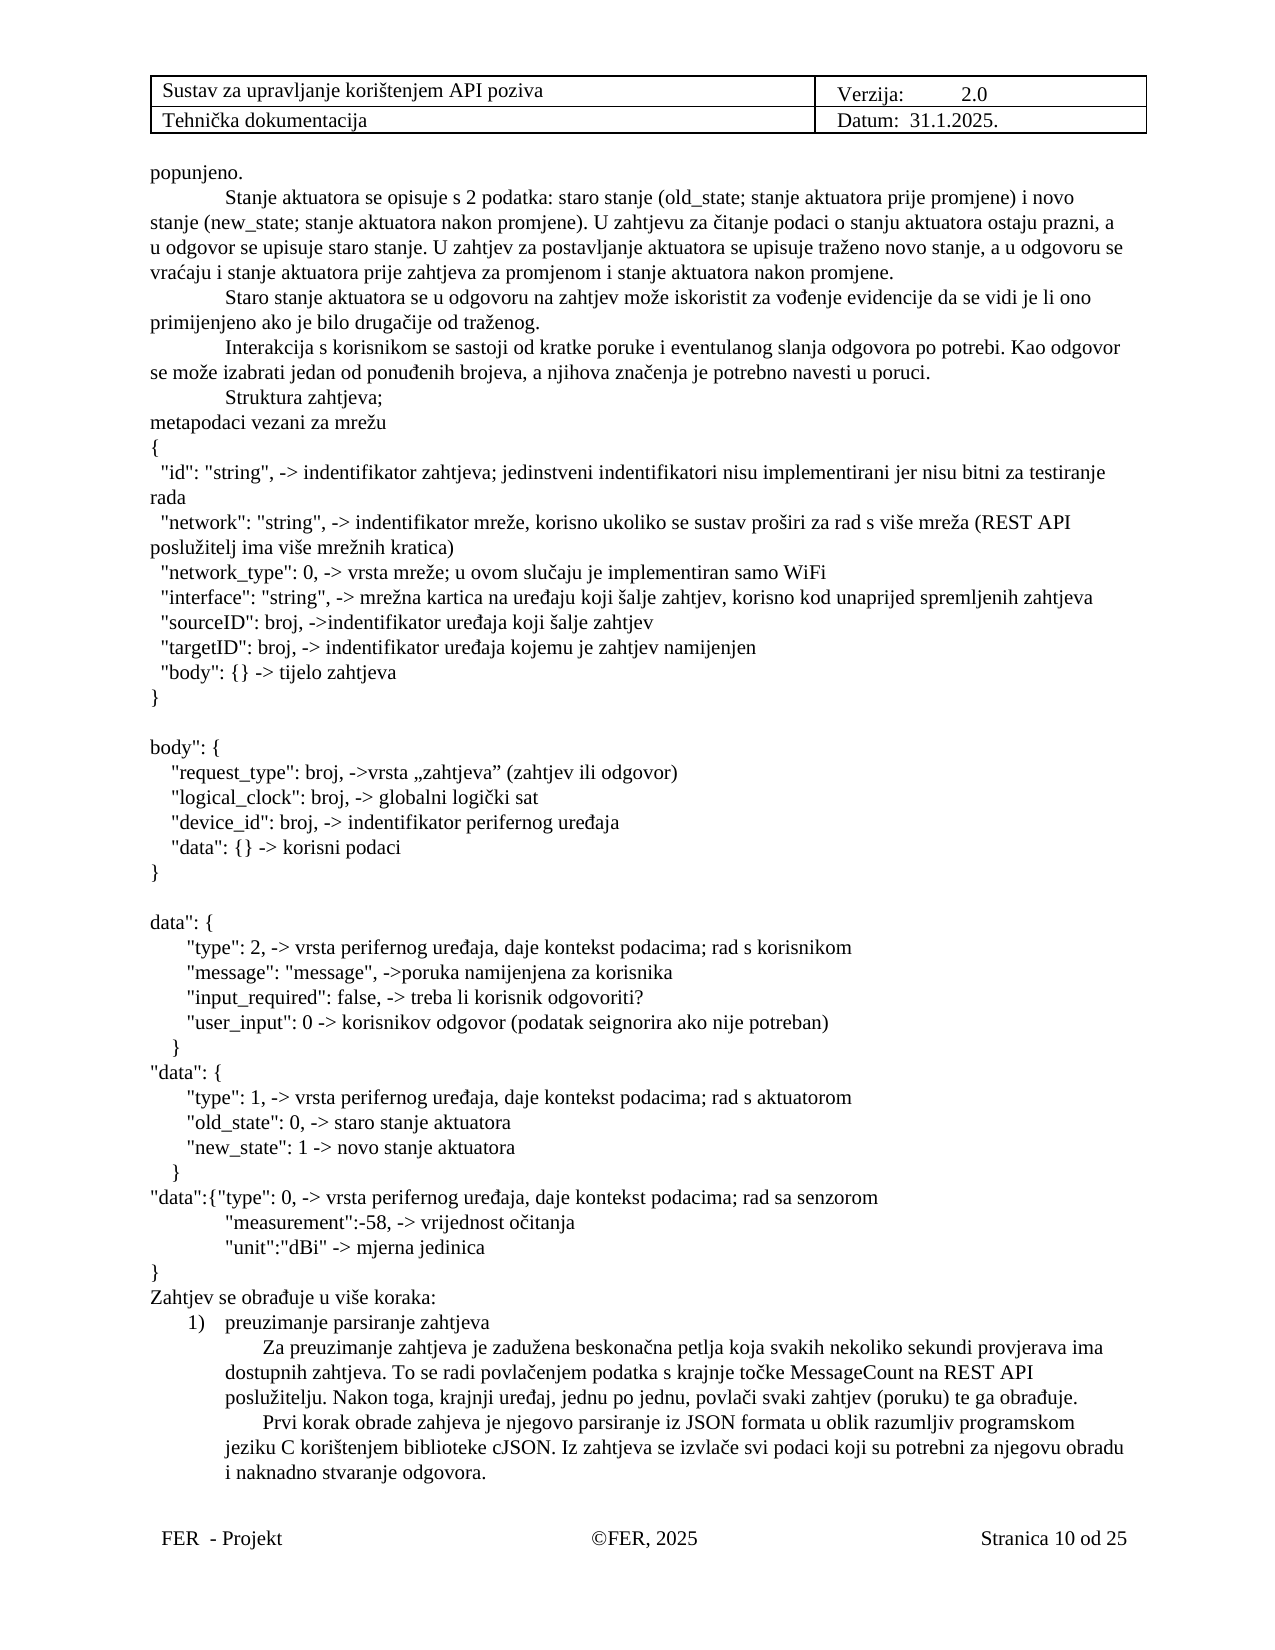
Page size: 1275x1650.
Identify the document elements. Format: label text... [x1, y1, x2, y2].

list Prvi korak obrade zahjeva je njegovo parsiranje iz JSON formata u oblik razumljiv programskom [225, 1409, 1125, 1434]
text "request_type": broj, ->vrsta „zahtjeva” (zahtjev ili odgovor) [150, 759, 1125, 784]
text "data":{"type": 0, -> vrsta perifernog uređaja, daje kontekst podacima; rad sa senzorom [150, 1184, 1125, 1209]
text "targetID": broj, -> indentifikator uređaja kojemu je zahtjev namijenjen [150, 634, 1125, 659]
text "measurement":-58, -> vrijednost očitanja [150, 1209, 1125, 1234]
text "network_type": 0, -> vrsta mreže; u ovom slučaju je implementiran samo WiFi [150, 559, 1125, 584]
text "sourceID": broj, ->indentifikator uređaja koji šalje zahtjev [150, 609, 1125, 634]
text Zahtjev se obrađuje u više koraka: [150, 1284, 1125, 1309]
text "unit":"dBi" -> mjerna jedinica [150, 1234, 1125, 1259]
text } [150, 1159, 1125, 1184]
text } [150, 684, 1125, 709]
text "message": "message", ->poruka namijenjena za korisnika [150, 959, 1125, 984]
text "id": "string", -> indentifikator zahtjeva; jedinstveni indentifikatori nisu implementirani jer nisu bitni za testiranje rada [150, 459, 1125, 509]
text } [150, 859, 1125, 884]
text "data": {} -> korisni podaci [150, 834, 1125, 859]
text "input_required": false, -> treba li korisnik odgovoriti? [150, 984, 1125, 1009]
text "device_id": broj, -> indentifikator perifernog uređaja [150, 809, 1125, 834]
text "logical_clock": broj, -> globalni logički sat [150, 784, 1125, 809]
text "type": 2, -> vrsta perifernog uređaja, daje kontekst podacima; rad s korisnikom [150, 934, 1125, 959]
text } [150, 1034, 1125, 1059]
text Staro stanje aktuatora se u odgovoru na zahtjev može iskoristit za vođenje evidencije da se vidi je li ono primijenjeno ako je bilo drugačije od traženog. [150, 284, 1125, 334]
list popunjeno. [150, 159, 1125, 184]
text "body": {} -> tijelo zahtjeva [150, 659, 1125, 684]
list dostupnih zahtjeva. To se radi povlačenjem podatka s krajnje točke MessageCount na REST API poslužitelju. Nakon toga, krajnji uređaj, jednu po jednu, povlači svaki zahtjev (poruku) te ga obrađuje. [187, 1359, 1125, 1409]
text metapodaci vezani za mrežu [150, 409, 1125, 434]
text Struktura zahtjeva; [150, 384, 1125, 409]
text "network": "string", -> indentifikator mreže, korisno ukoliko se sustav proširi za rad s više mreža (REST API poslužitelj ima više mrežnih kratica) [150, 509, 1125, 559]
text body": { [150, 734, 1125, 759]
text "data": { [150, 1059, 1125, 1084]
text "interface": "string", -> mrežna kartica na uređaju koji šalje zahtjev, korisno kod unaprijed spremljenih zahtjeva [150, 584, 1125, 609]
list jeziku C korištenjem biblioteke cJSON. Iz zahtjeva se izvlače svi podaci koji su potrebni za njegovu obradu i naknadno stvaranje odgovora. [187, 1434, 1125, 1484]
text Stanje aktuatora se opisuje s 2 podatka: staro stanje (old_state; stanje aktuatora prije promjene) i novo stanje (new_state; stanje aktuatora nakon promjene). U zahtjevu za čitanje podaci o stanju aktuatora ostaju prazni, a u odgovor se upisuje staro stanje. U zahtjev za postavljanje aktuatora se upisuje traženo novo stanje, a u odgovoru se vraćaju i stanje aktuatora prije zahtjeva za promjenom i stanje aktuatora nakon promjene. [150, 184, 1125, 284]
text "user_input": 0 -> korisnikov odgovor (podatak seignorira ako nije potreban) [150, 1009, 1125, 1034]
list preuzimanje parsiranje zahtjeva [187, 1309, 1125, 1334]
text data": { [150, 909, 1125, 934]
text "old_state": 0, -> staro stanje aktuatora [150, 1109, 1125, 1134]
text Interakcija s korisnikom se sastoji od kratke poruke i eventulanog slanja odgovora po potrebi. Kao odgovor se može izabrati jedan od ponuđenih brojeva, a njihova značenja je potrebno navesti u poruci. [150, 334, 1125, 384]
text "new_state": 1 -> novo stanje aktuatora [150, 1134, 1125, 1159]
text "type": 1, -> vrsta perifernog uređaja, daje kontekst podacima; rad s aktuatorom [150, 1084, 1125, 1109]
text { [150, 434, 1125, 459]
list Za preuzimanje zahtjeva je zadužena beskonačna petlja koja svakih nekoliko sekundi provjerava ima [225, 1334, 1125, 1359]
text } [150, 1259, 1125, 1284]
